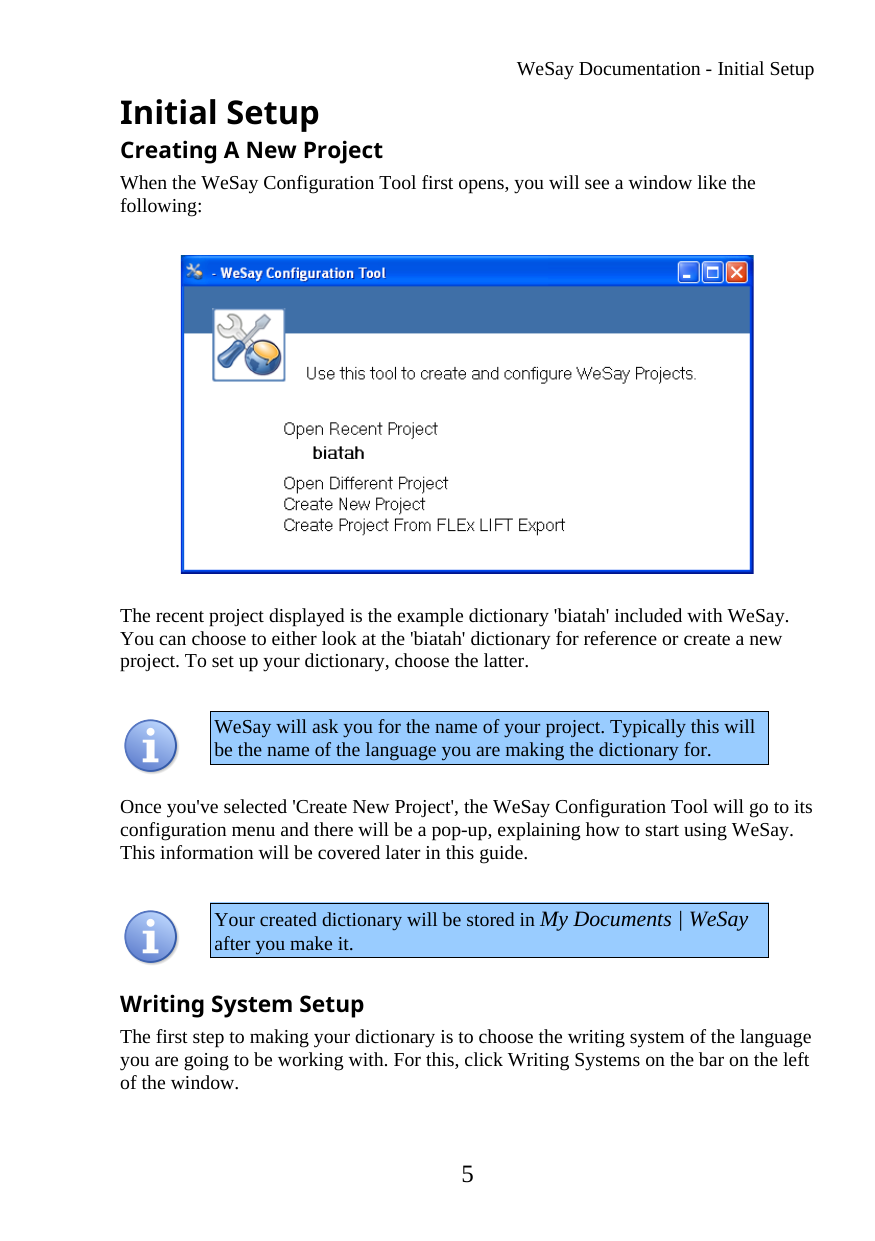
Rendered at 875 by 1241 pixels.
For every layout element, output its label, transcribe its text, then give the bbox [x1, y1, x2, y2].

text When the WeSay Configuration Tool first opens, you will see a window like the following: [120, 171, 814, 217]
text Once you've selected 'Create New Project', the WeSay Configuration Tool will go to its configuration menu and there will be a pop-up, explaining how to start using WeSay. This information will be covered later in this guide. [120, 795, 814, 863]
text WeSay will ask you for the name of your project. Typically this will be the name of the language you are making the dictionary for. [211, 712, 768, 764]
subtitle Writing System Setup [120, 988, 814, 1019]
picture [120, 715, 181, 776]
text The first step to making your dictionary is to choose the writing system of the language you are going to be working with. For this, click Writing Systems on the bar on the left of the window. [120, 1026, 814, 1094]
text The recent project displayed is the example dictionary 'biatah' included with WeSay. You can choose to either look at the 'biatah' dictionary for reference or create a new project. To set up your dictionary, choose the latter. [120, 226, 814, 672]
subtitle Creating A New Project [120, 134, 814, 165]
subtitle Initial Setup [120, 90, 814, 134]
picture [180, 255, 754, 574]
text Your created dictionary will be stored in My Documents | WeSay after you make it. [211, 904, 768, 957]
picture [120, 906, 181, 967]
